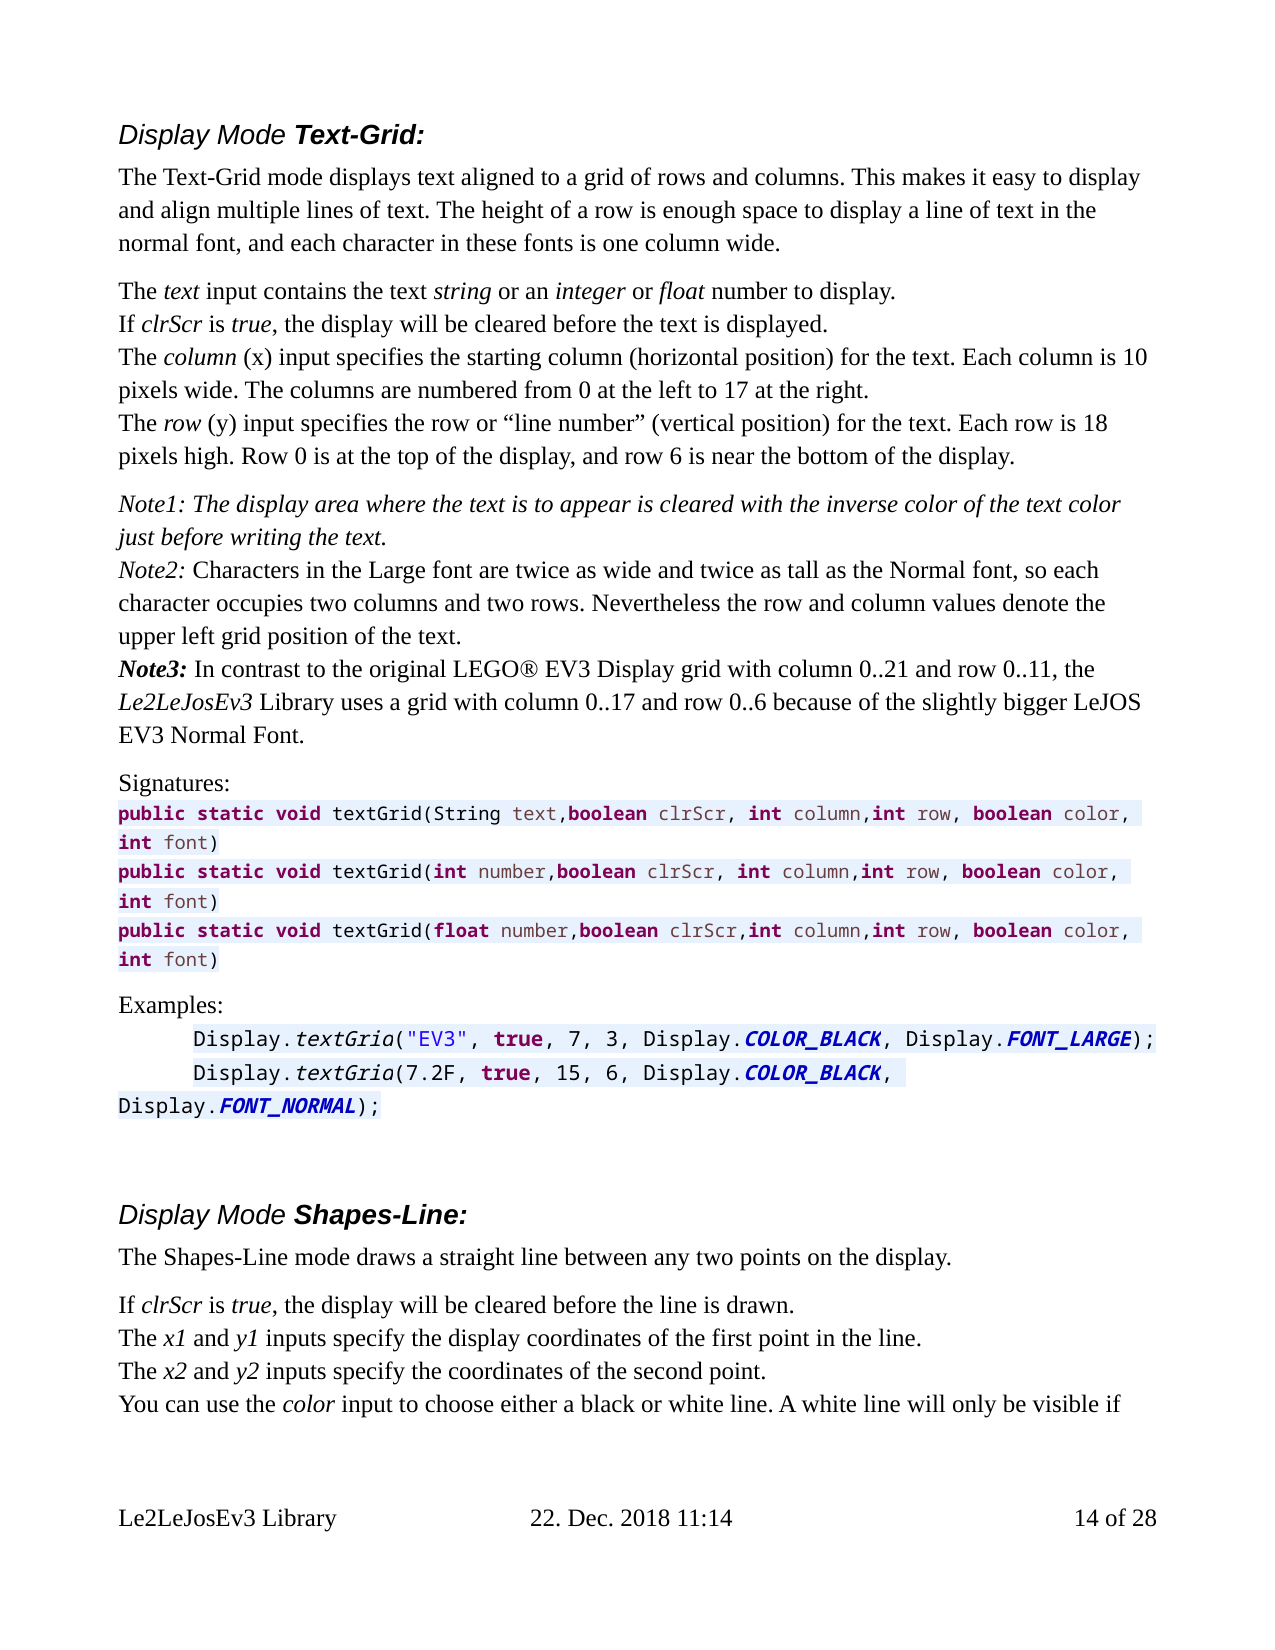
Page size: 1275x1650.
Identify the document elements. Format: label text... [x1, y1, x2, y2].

text The Text-Grid mode displays text aligned to a grid of rows and columns. This makes it easy to display and align multiple lines of text. The height of a row is enough space to display a line of text in the normal font, and each character in these fonts is one column wide. [118, 162, 1157, 257]
text The Shapes-Line mode draws a straight line between any two points on the display. [118, 1242, 1157, 1271]
subtitle Display Mode Shapes-Line: [118, 1198, 1157, 1230]
text Note1: The display area where the text is to appear is cleared with the inverse color of the text color just before writing the text. Note2: Characters in the Large font are twice as wide and twice as tall as the Normal font, so each character occupies two columns and two rows. Nevertheless the row and column values denote the upper left grid position of the text. Note3: In contrast to the original LEGO® EV3 Display grid with column 0..21 and row 0..11, the Le2LeJosEv3 Library uses a grid with column 0..17 and row 0..6 because of the slightly bigger LeJOS EV3 Normal Font. [118, 489, 1157, 749]
text Signatures: public static void textGrid(String text,boolean clrScr, int column,int row, boolean color, int font) public static void textGrid(int number,boolean clrScr, int column,int row, boolean color, int font) public static void textGrid(float number,boolean clrScr,int column,int row, boolean color, int font) [118, 768, 1157, 972]
text The text input contains the text string or an integer or float number to display. If clrScr is true, the display will be cleared before the text is displayed. The column (x) input specifies the starting column (horizontal position) for the text. Each column is 10 pixels wide. The columns are numbered from 0 at the left to 17 at the right. The row (y) input specifies the row or “line number” (vertical position) for the text. Each row is 18 pixels high. Row 0 is at the top of the display, and row 6 is near the bottom of the display. [118, 276, 1157, 470]
text If clrScr is true, the display will be cleared before the line is drawn. The x1 and y1 inputs specify the display coordinates of the first point in the line. The x2 and y2 inputs specify the coordinates of the second point. You can use the color input to choose either a black or white line. A white line will only be visible if [118, 1290, 1157, 1418]
text Examples: Display.textGrid("EV3", true, 7, 3, Display.COLOR_BLACK, Display.FONT_LARGE); Display.textGrid(7.2F, true, 15, 6, Display.COLOR_BLACK, Display.FONT_NORMAL); [118, 990, 1157, 1119]
subtitle Display Mode Text-Grid: [118, 118, 1157, 150]
